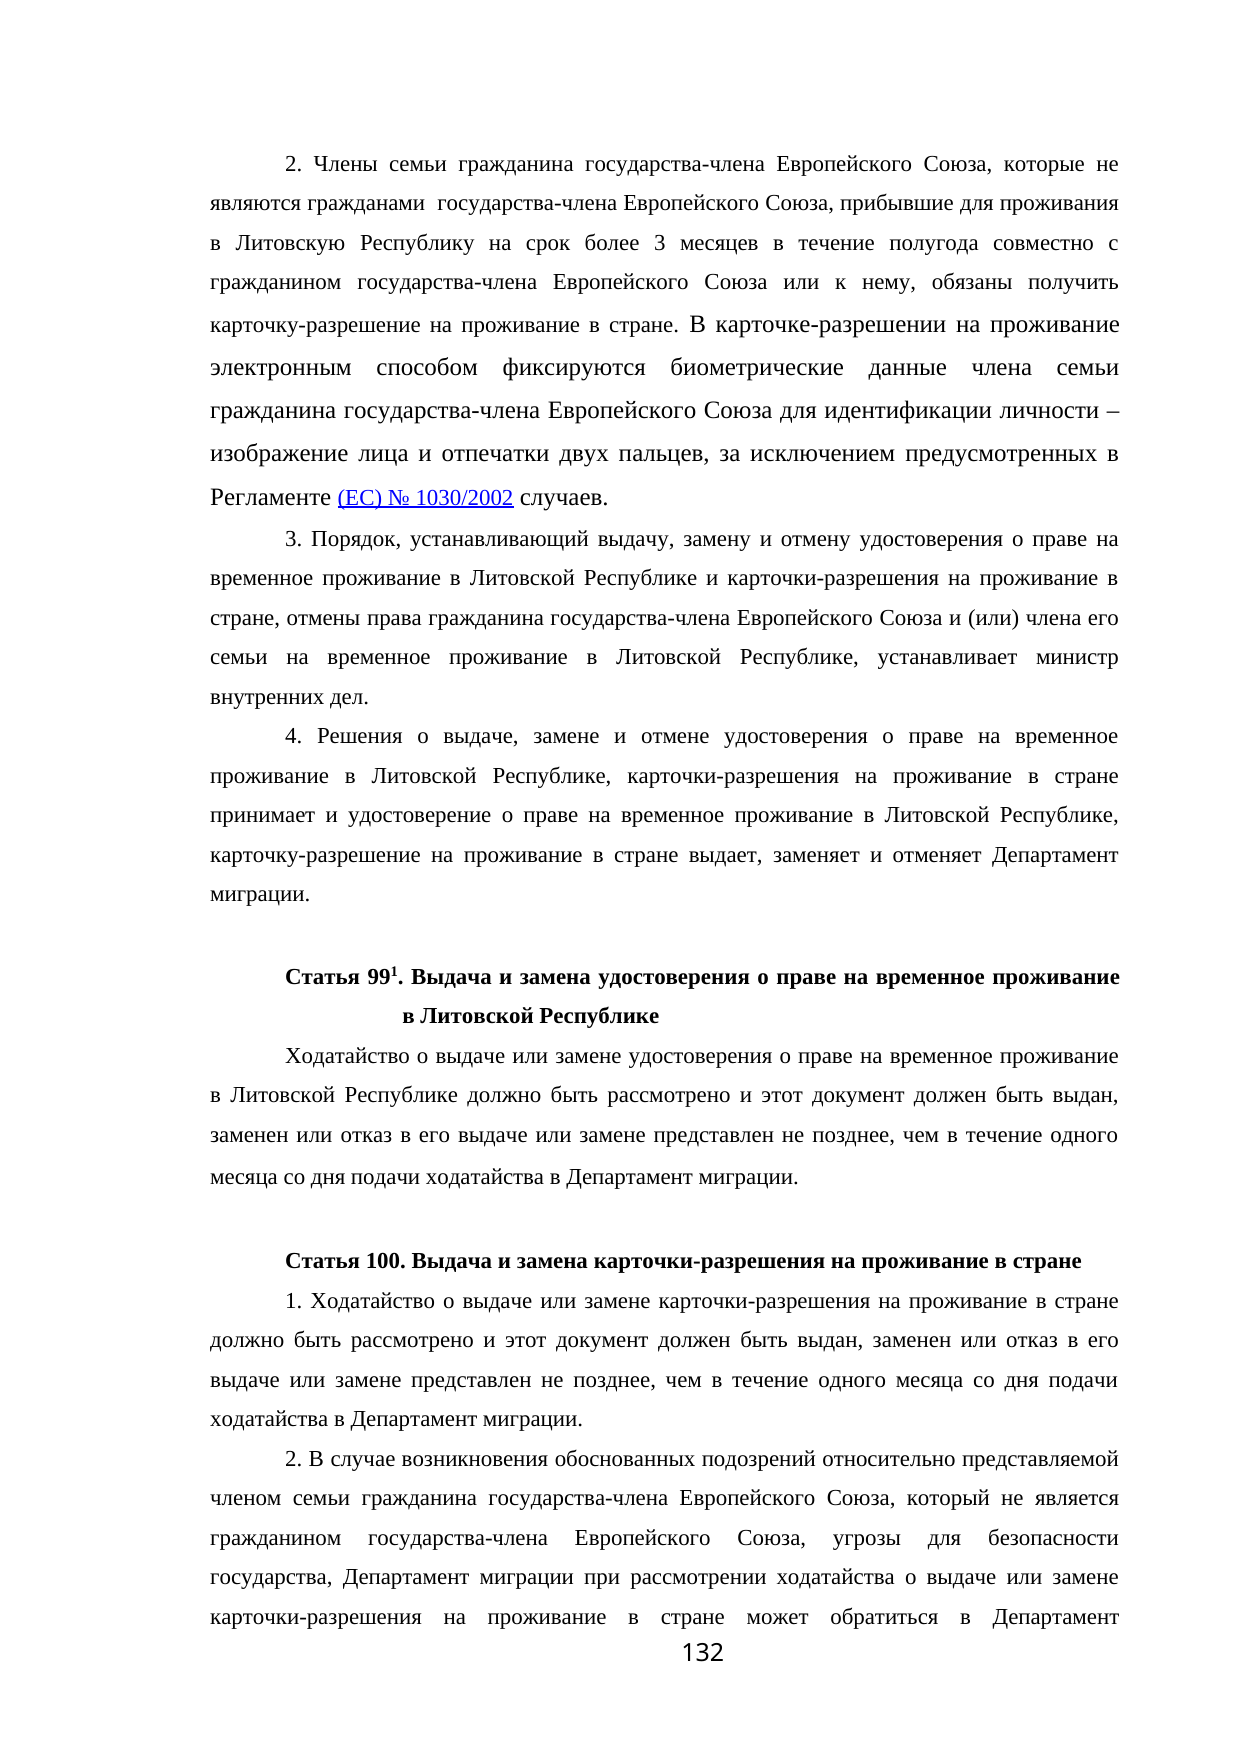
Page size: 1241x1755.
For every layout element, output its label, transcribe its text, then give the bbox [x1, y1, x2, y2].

text 2. В случае возникновения обоснованных подозрений относительно представляемой членом семьи гражданина государства-члена Европейского Союза, который не является гражданином государства-члена Европейского Союза, угрозы для безопасности государства, Департамент миграции при рассмотрении ходатайства о выдаче или замене карточки-разрешения на проживание в стране может обратиться в Департамент [210, 1445, 1120, 1629]
text Ходатайство о выдаче или замене удостоверения о праве на временное проживание в Литовской Республике должно быть рассмотрено и этот документ должен быть выдан, заменен или отказ в его выдаче или замене представлен не позднее, чем в течение одного месяца со дня подачи ходатайства в Департамент миграции. [210, 1042, 1120, 1190]
text Статья 100. Выдача и замена карточки-разрешения на проживание в стране [210, 1248, 1120, 1274]
text 3. Порядок, устанавливающий выдачу, замену и отмену удостоверения о праве на временное проживание в Литовской Республике и карточки-разрешения на проживание в стране, отмены права гражданина государства-члена Европейского Союза и (или) члена его семьи на временное проживание в Литовской Республике, устанавливает министр внутренних дел. [210, 525, 1120, 709]
text Статья 991. Выдача и замена удостоверения о праве на временное проживание в Литовской Республике [285, 963, 1120, 1028]
text 2. Члены семьи гражданина государства-члена Европейского Союза, которые не являются гражданами государства-члена Европейского Союза, прибывшие для проживания в Литовскую Республику на срок более 3 месяцев в течение полугода совместно с гражданином государства-члена Европейского Союза или к нему, обязаны получить карточку-разрешение на проживание в стране. В карточке-разрешении на проживание электронным способом фиксируются биометрические данные члена семьи гражданина государства-члена Европейского Союза для идентификации личности – изображение лица и отпечатки двух пальцев, за исключением предусмотренных в Регламенте (ЕС) № 1030/2002 случаев. [210, 150, 1120, 510]
text 4. Решения о выдаче, замене и отмене удостоверения о праве на временное проживание в Литовской Республике, карточки-разрешения на проживание в стране принимает и удостоверение о праве на временное проживание в Литовской Республике, карточку-разрешение на проживание в стране выдает, заменяет и отменяет Департамент миграции. [210, 722, 1120, 906]
text 1. Ходатайство о выдаче или замене карточки-разрешения на проживание в стране должно быть рассмотрено и этот документ должен быть выдан, заменен или отказ в его выдаче или замене представлен не позднее, чем в течение одного месяца со дня подачи ходатайства в Департамент миграции. [210, 1287, 1120, 1432]
